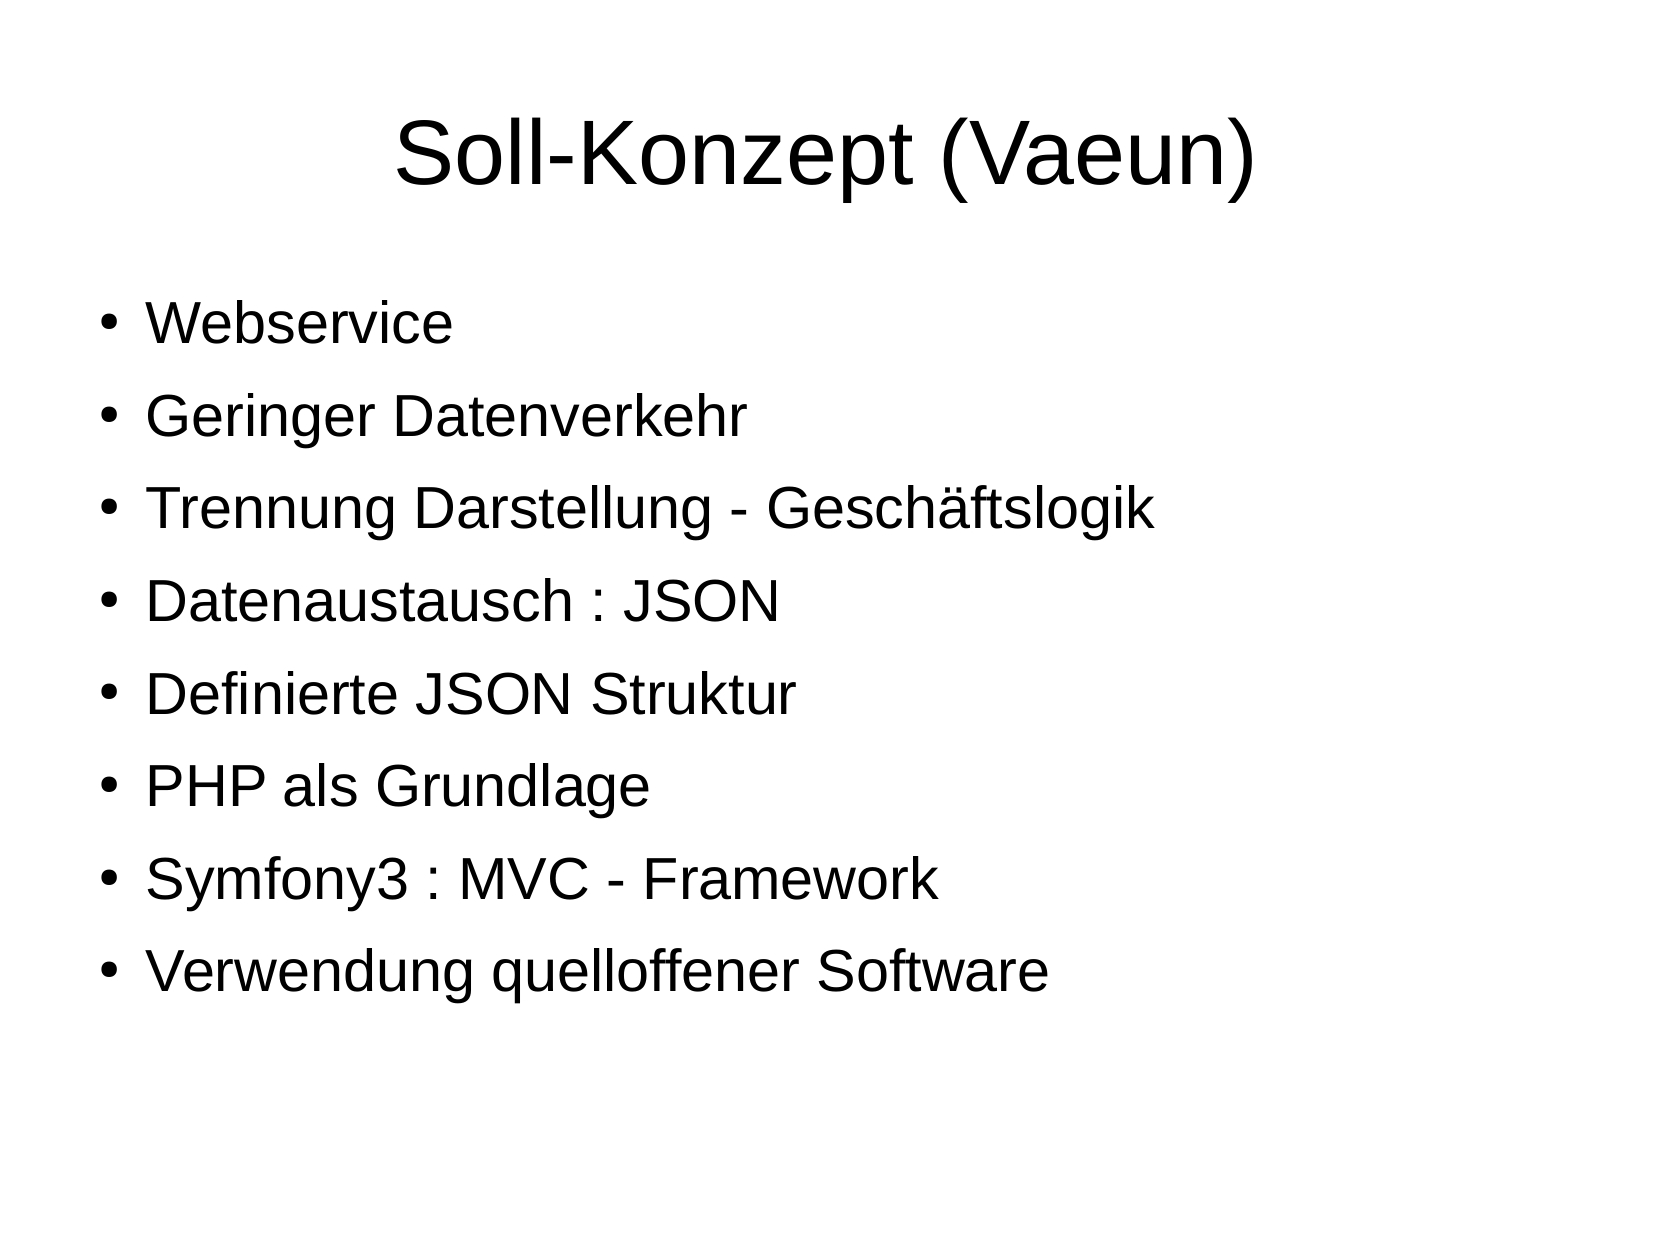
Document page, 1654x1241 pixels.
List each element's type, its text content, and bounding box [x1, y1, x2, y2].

title Soll-Konzept (Vaeun) [82, 49, 1571, 257]
list Webservice Geringer Datenverkehr Trennung Darstellung - Geschäftslogik Datenaustausch : JSON Definierte JSON Struktur PHP als Grundlage Symfony3 : MVC - Framework Verwendung quelloffener Software [82, 290, 1571, 1010]
